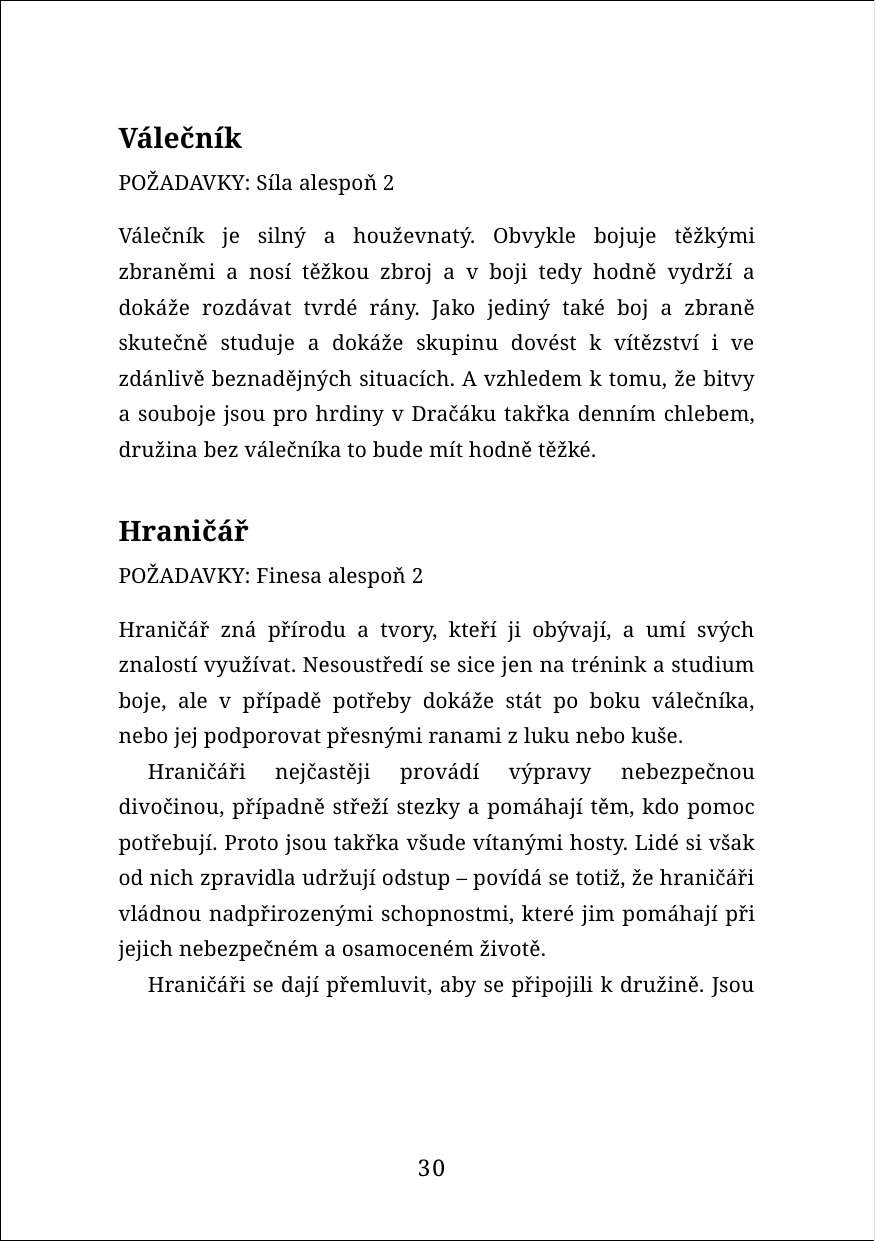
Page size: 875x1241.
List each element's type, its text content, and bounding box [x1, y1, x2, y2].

subtitle Hraničář [118, 512, 756, 550]
text POŽADAVKY: Síla alespoň 2 [118, 168, 756, 197]
text Hraničář zná přírodu a tvory, kteří ji obývají, a umí svých znalostí využívat. Nesoustředí se sice jen na trénink a studium boje, ale v případě potřeby dokáže stát po boku válečníka, nebo jej podporovat přesnými ranami z luku nebo kuše. Hraničáři nejčastěji provádí výpravy nebezpečnou divočinou, případně střeží stezky a pomáhají těm, kdo pomoc potřebují. Proto jsou takřka všude vítanými hosty. Lidé si však od nich zpravidla udržují odstup – povídá se totiž, že hraničáři vládnou nadpřirozenými schopnostmi, které jim pomáhají při jejich nebezpečném a osamoceném životě. Hraničáři se dají přemluvit, aby se připojili k družině. Jsou [118, 615, 756, 998]
text POŽADAVKY: Finesa alespoň 2 [118, 562, 756, 590]
subtitle Válečník [118, 118, 756, 157]
text Válečník je silný a houževnatý. Obvykle bojuje těžkými zbraněmi a nosí těžkou zbroj a v boji tedy hodně vydrží a dokáže rozdávat tvrdé rány. Jako jediný také boj a zbraně skutečně studuje a dokáže skupinu dovést k vítězství i ve zdánlivě beznadějných situacích. A vzhledem k tomu, že bitvy a souboje jsou pro hrdiny v Dračáku takřka denním chlebem, družina bez válečníka to bude mít hodně těžké. [118, 222, 756, 463]
